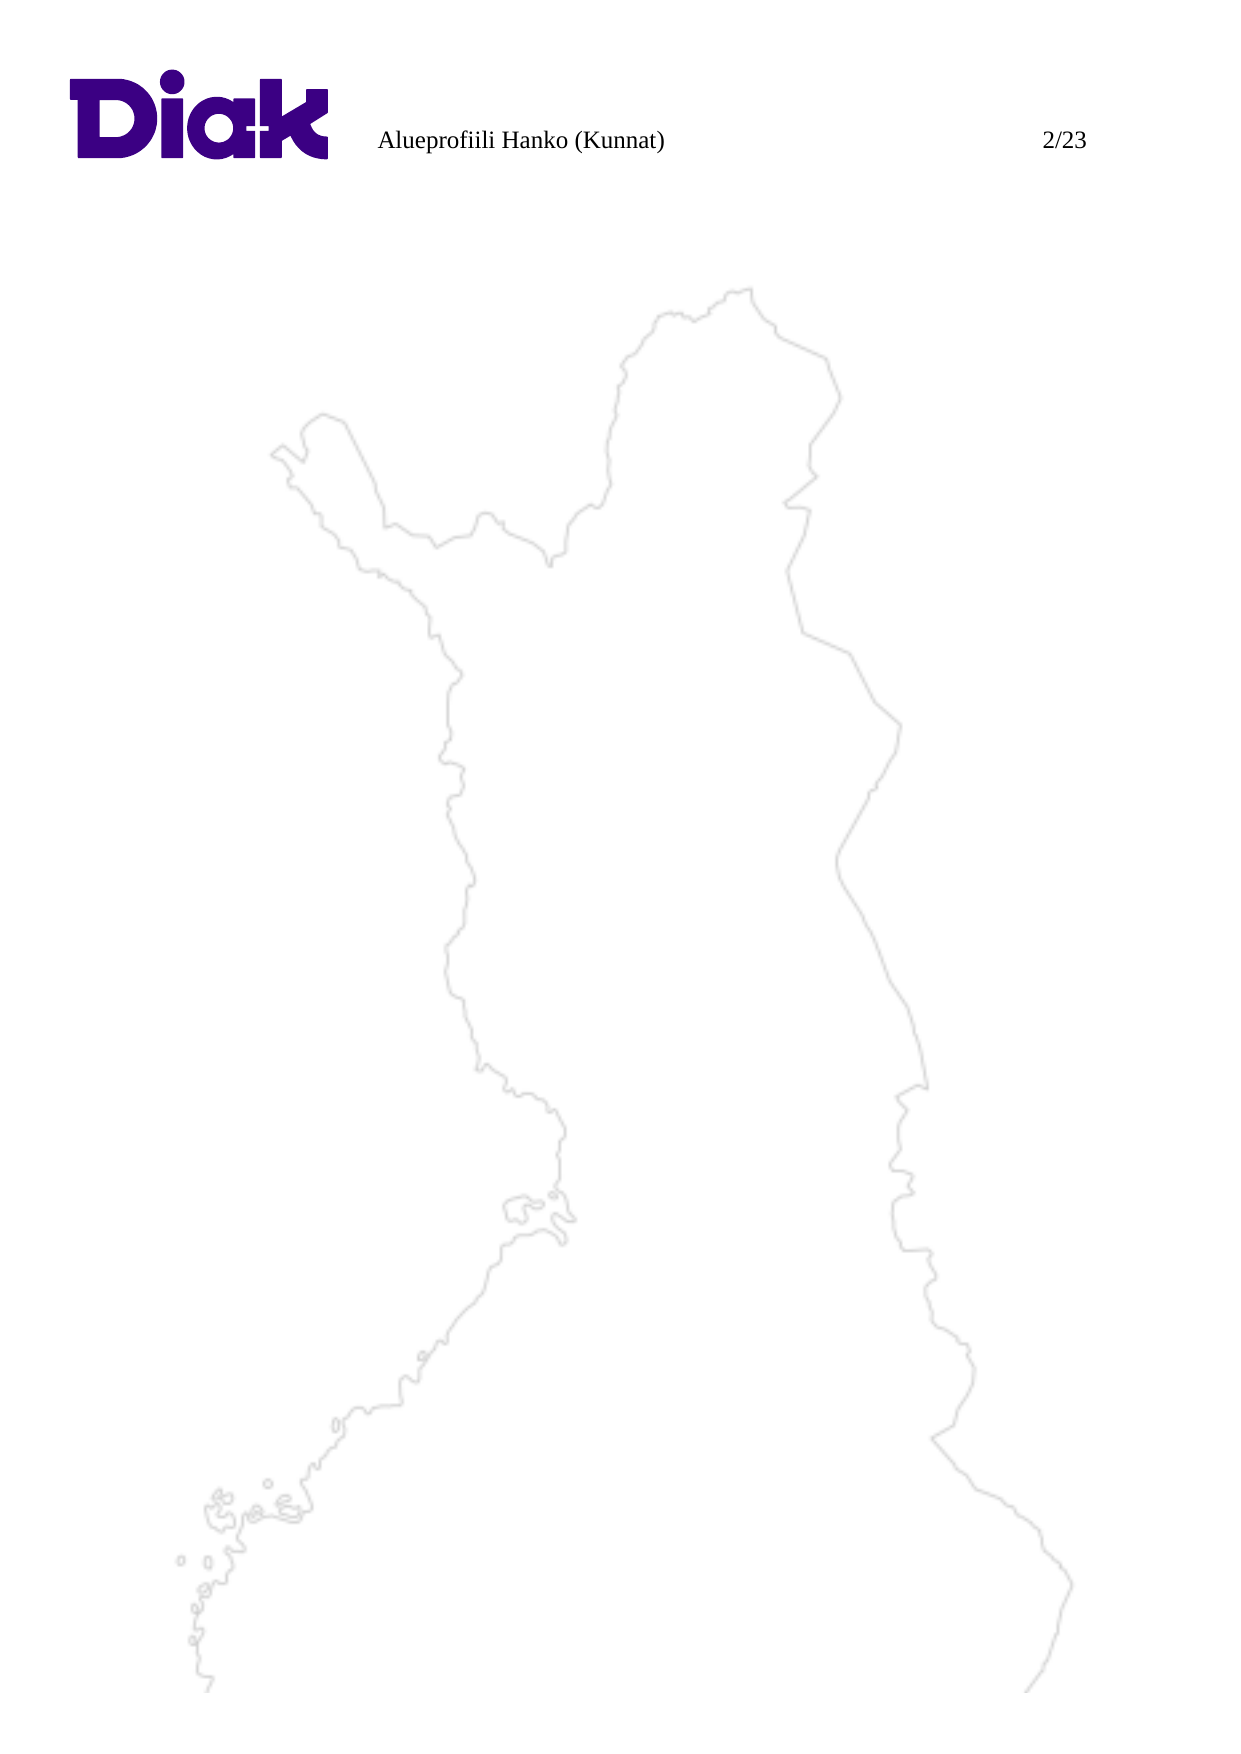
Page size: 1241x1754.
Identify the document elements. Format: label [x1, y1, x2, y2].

picture [61, 196, 1179, 1693]
